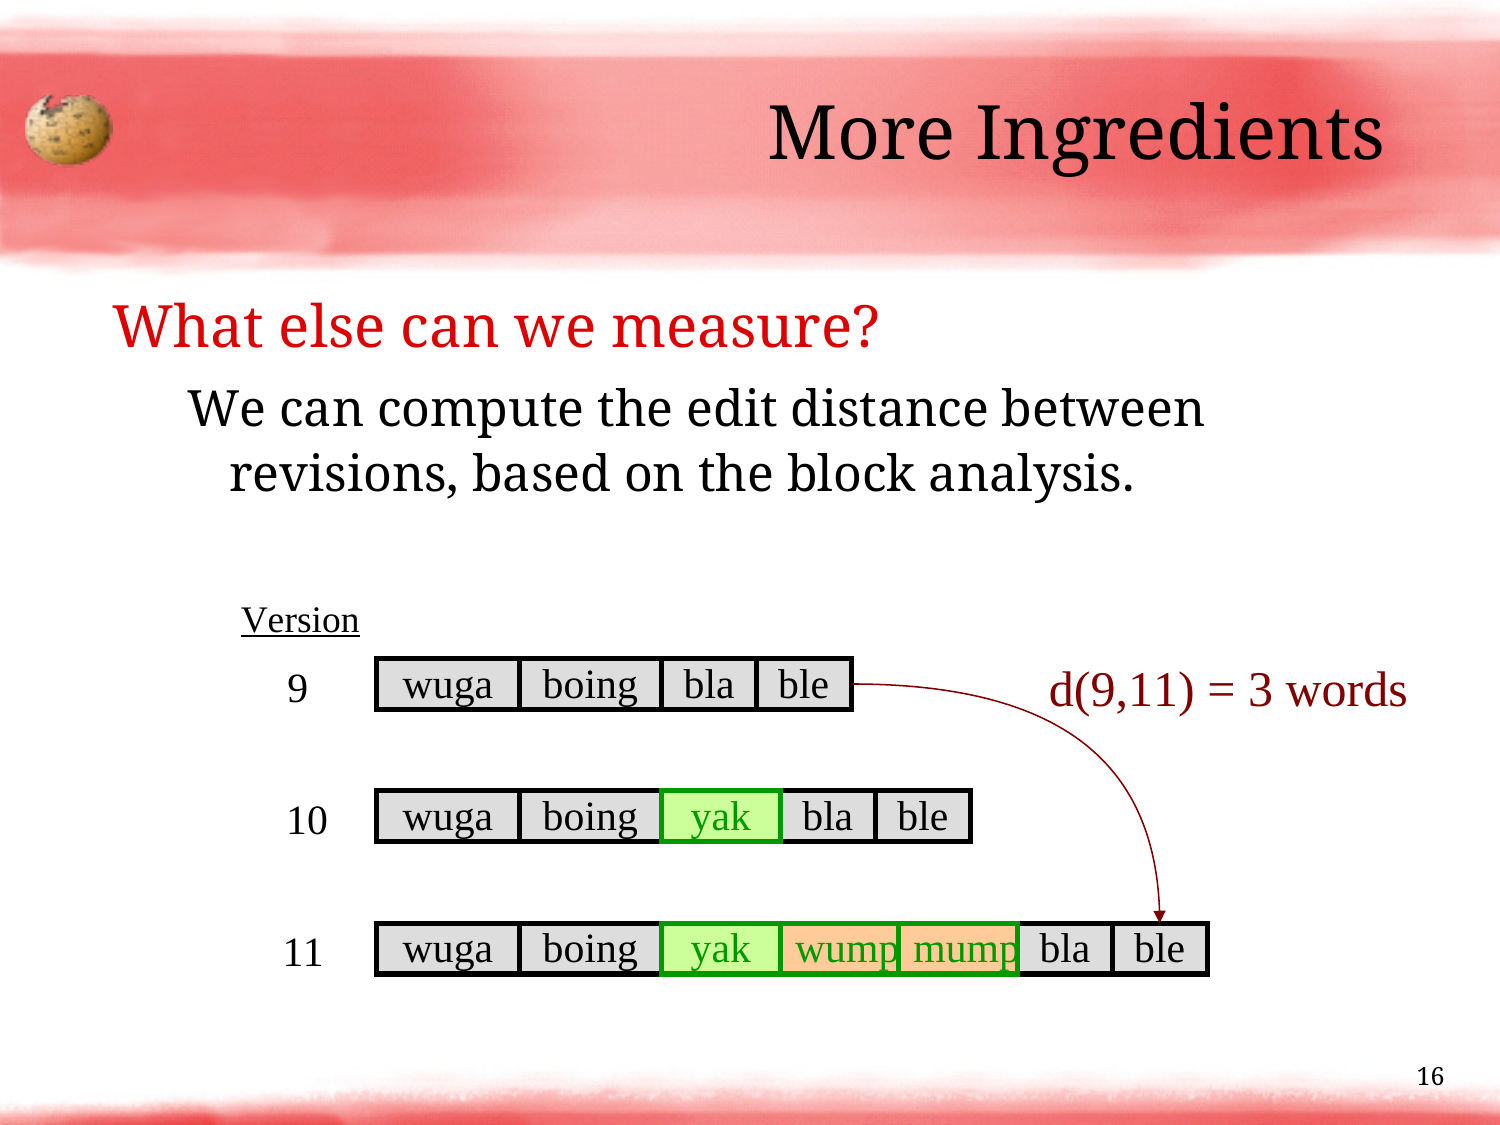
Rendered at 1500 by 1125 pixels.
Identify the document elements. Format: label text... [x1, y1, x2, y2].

text_box wump [781, 923, 898, 974]
text_box 9 [272, 656, 324, 720]
title More Ingredients [112, 44, 1387, 217]
text_box boing [519, 923, 661, 974]
text_box wuga [376, 790, 519, 842]
text_box wuga [376, 658, 519, 710]
text_box d(9,11) = 3 words [1034, 653, 1500, 726]
text_box yak [661, 923, 781, 974]
text_box ble [756, 658, 852, 710]
text_box wuga [376, 923, 519, 974]
text_box ble [1112, 923, 1208, 974]
text_box bla [661, 658, 756, 710]
picture [0, 0, 1500, 1125]
text_box boing [519, 790, 661, 842]
text_box yak [661, 790, 781, 842]
text_box mump [1005, 945, 1015, 961]
list What else can we measure? We can compute the edit distance between revisions, based on the block analysis. [112, 287, 1387, 1035]
text_box boing [519, 658, 661, 710]
text_box 11 [267, 920, 340, 985]
text_box mump [898, 923, 1018, 974]
text_box bla [1018, 923, 1112, 974]
text_box ble [875, 790, 971, 842]
text_box Version [226, 590, 375, 650]
text_box 10 [271, 788, 343, 853]
text_box bla [781, 790, 875, 842]
